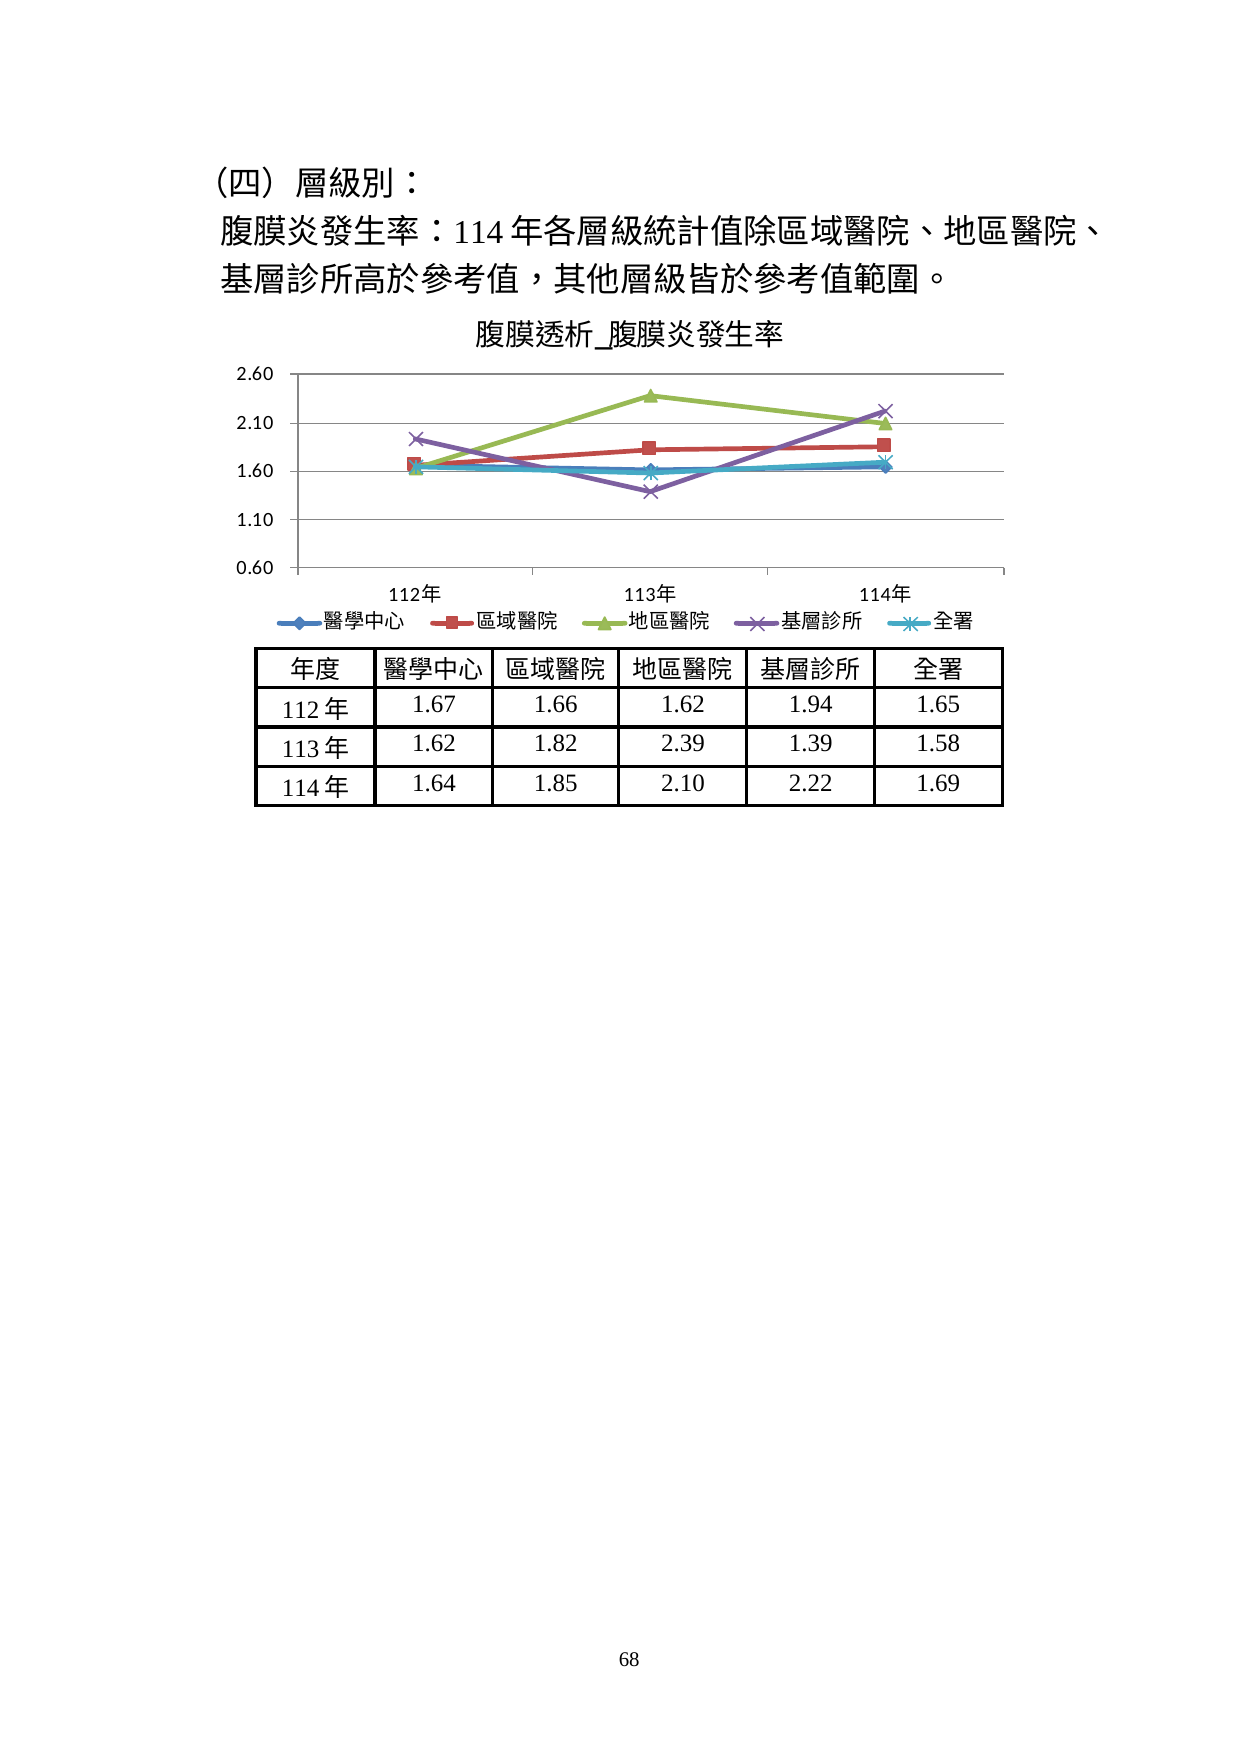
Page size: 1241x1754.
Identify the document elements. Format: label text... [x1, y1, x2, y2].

table_cell 1.39 [748, 729, 873, 765]
table_cell 2.10 [620, 768, 745, 804]
table_cell 1.65 [876, 689, 1001, 725]
table_header 區域醫院 [494, 650, 617, 686]
table_cell 112年 [258, 689, 373, 725]
table_cell 1.58 [876, 729, 1001, 765]
table_header 基層診所 [748, 650, 873, 686]
table_cell 2.22 [748, 768, 873, 804]
table_header 全署 [876, 650, 1001, 686]
table_cell 1.67 [377, 689, 491, 725]
table_cell 2.39 [620, 729, 745, 765]
table_header 醫學中心 [377, 650, 491, 686]
table_cell 1.62 [620, 689, 745, 725]
table_cell 113年 [258, 729, 373, 765]
table_cell 1.64 [377, 768, 491, 804]
text 腹膜炎發生率：114年各層級統計值除區域醫院、地區醫院、基層診所高於參考值，其他層級皆於參考值範圍。 [220, 205, 1111, 301]
table_cell 1.94 [748, 689, 873, 725]
table_cell 1.85 [494, 768, 617, 804]
table_cell 1.62 [377, 729, 491, 765]
table_header 年度 [258, 650, 373, 686]
list 層級別： [195, 156, 1122, 205]
table_cell 114年 [258, 768, 373, 804]
table_header 地區醫院 [620, 650, 745, 686]
table_cell 1.69 [876, 768, 1001, 804]
table_cell 1.66 [494, 689, 617, 725]
table_cell 1.82 [494, 729, 617, 765]
